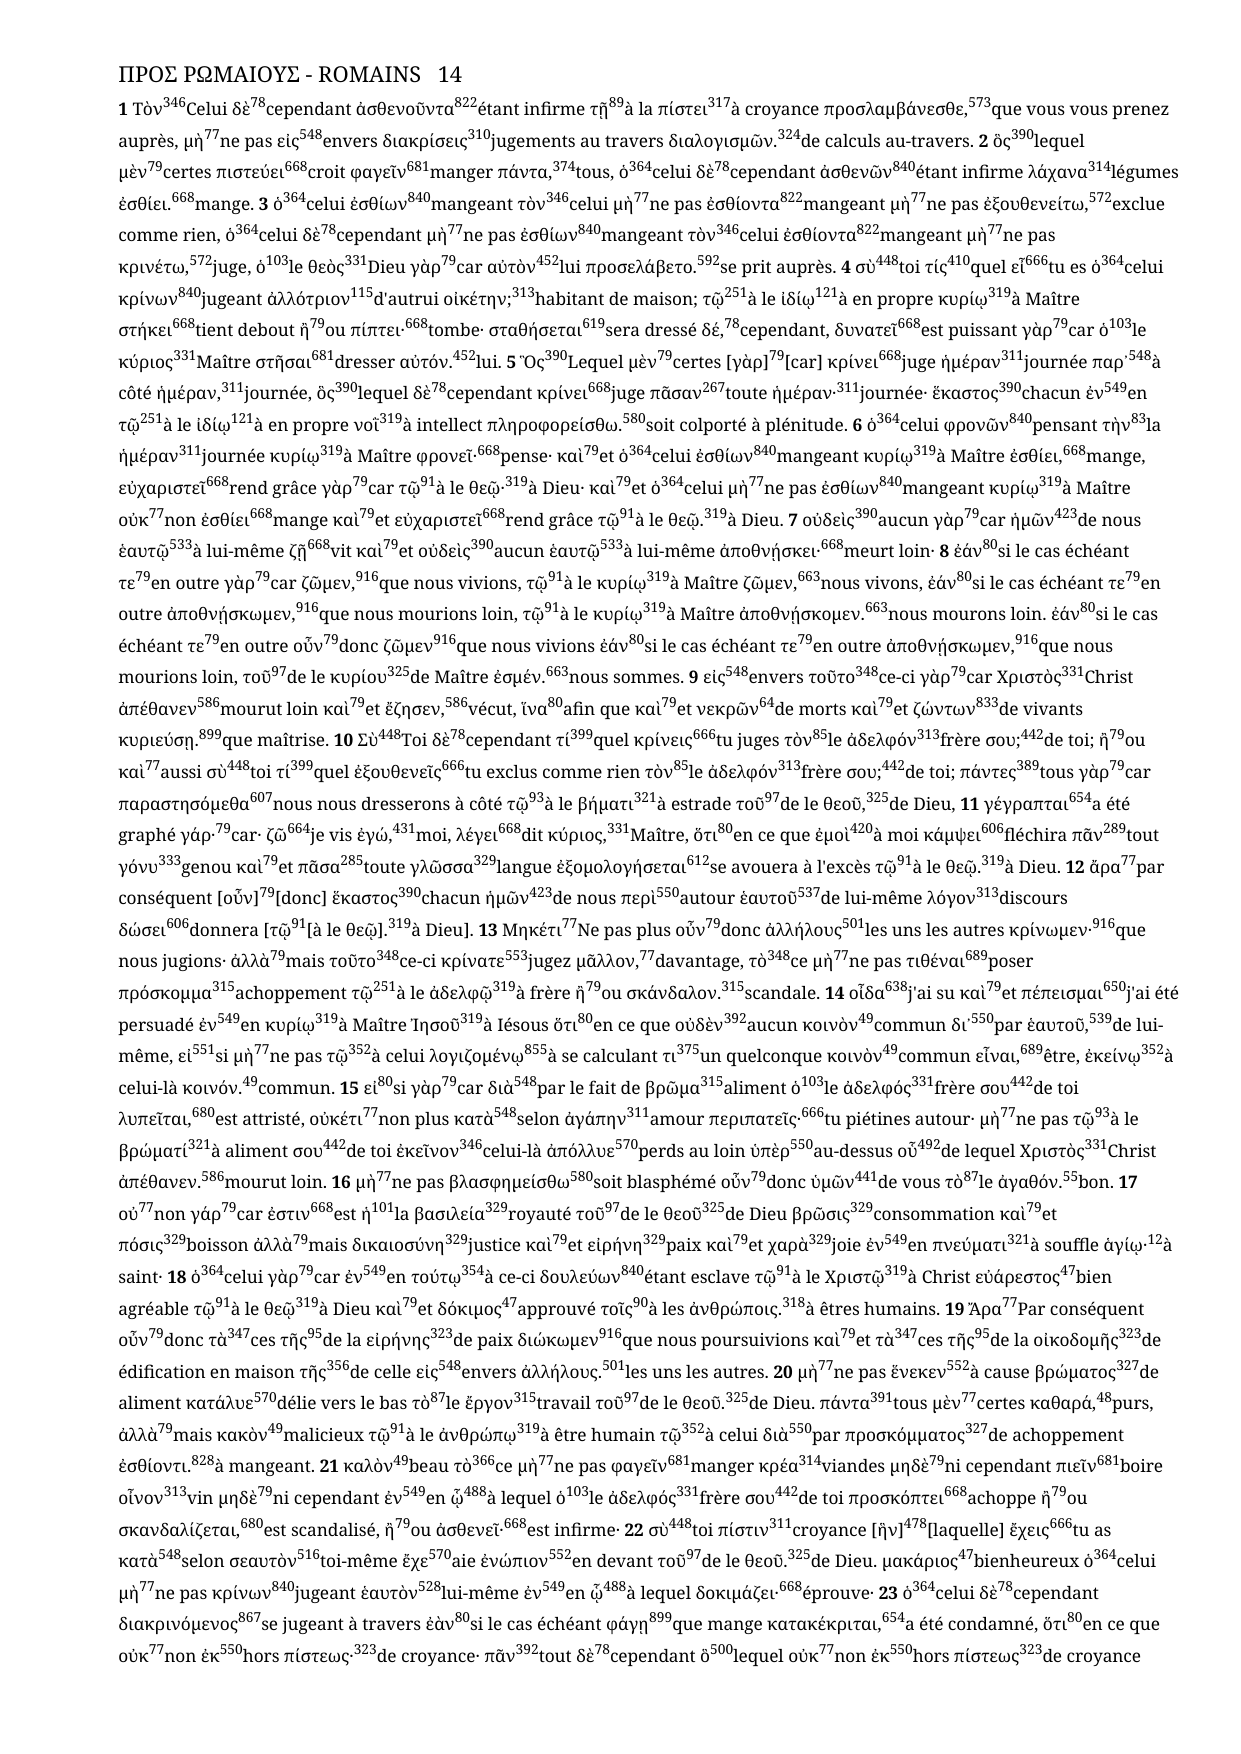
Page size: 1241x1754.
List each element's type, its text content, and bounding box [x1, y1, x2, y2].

text 1 Τὸν346Celui δὲ78cependant ἀσθενοῦντα822étant infirme τῇ89à la πίστει317à croyance προσλαμβάνεσθε,573que vous vous prenez auprès, μὴ77ne pas εἰς548envers διακρίσεις310jugements au travers διαλογισμῶν.324de calculs au-travers. 2 ὃς390lequel μὲν79certes πιστεύει668croit φαγεῖν681manger πάντα,374tous, ὁ364celui δὲ78cependant ἀσθενῶν840étant infirme λάχανα314légumes ἐσθίει.668mange. 3 ὁ364celui ἐσθίων840mangeant τὸν346celui μὴ77ne pas ἐσθίοντα822mangeant μὴ77ne pas ἐξουθενείτω,572exclue comme rien, ὁ364celui δὲ78cependant μὴ77ne pas ἐσθίων840mangeant τὸν346celui ἐσθίοντα822mangeant μὴ77ne pas κρινέτω,572juge, ὁ103le θεὸς331Dieu γὰρ79car αὐτὸν452lui προσελάβετο.592se prit auprès. 4 σὺ448toi τίς410quel εἶ666tu es ὁ364celui κρίνων840jugeant ἀλλότριον115d'autrui οἰκέτην;313habitant de maison; τῷ251à le ἰδίῳ121à en propre κυρίῳ319à Maître στήκει668tient debout ἢ79ou πίπτει·668tombe· σταθήσεται619sera dressé δέ,78cependant, δυνατεῖ668est puissant γὰρ79car ὁ103le κύριος331Maître στῆσαι681dresser αὐτόν.452lui. 5 Ὃς390Lequel μὲν79certes [γὰρ]79[car] κρίνει668juge ἡμέραν311journée παρ᾽548à côté ἡμέραν,311journée, ὃς390lequel δὲ78cependant κρίνει668juge πᾶσαν267toute ἡμέραν·311journée· ἕκαστος390chacun ἐν549en τῷ251à le ἰδίῳ121à en propre νοῒ319à intellect πληροφορείσθω.580soit colporté à plénitude. 6 ὁ364celui φρονῶν840pensant τὴν83la ἡμέραν311journée κυρίῳ319à Maître φρονεῖ·668pense· καὶ79et ὁ364celui ἐσθίων840mangeant κυρίῳ319à Maître ἐσθίει,668mange, εὐχαριστεῖ668rend grâce γὰρ79car τῷ91à le θεῷ·319à Dieu· καὶ79et ὁ364celui μὴ77ne pas ἐσθίων840mangeant κυρίῳ319à Maître οὐκ77non ἐσθίει668mange καὶ79et εὐχαριστεῖ668rend grâce τῷ91à le θεῷ.319à Dieu. 7 οὐδεὶς390aucun γὰρ79car ἡμῶν423de nous ἑαυτῷ533à lui-même ζῇ668vit καὶ79et οὐδεὶς390aucun ἑαυτῷ533à lui-même ἀποθνῄσκει·668meurt loin· 8 ἐάν80si le cas échéant τε79en outre γὰρ79car ζῶμεν,916que nous vivions, τῷ91à le κυρίῳ319à Maître ζῶμεν,663nous vivons, ἐάν80si le cas échéant τε79en outre ἀποθνῄσκωμεν,916que nous mourions loin, τῷ91à le κυρίῳ319à Maître ἀποθνῄσκομεν.663nous mourons loin. ἐάν80si le cas échéant τε79en outre οὖν79donc ζῶμεν916que nous vivions ἐάν80si le cas échéant τε79en outre ἀποθνῄσκωμεν,916que nous mourions loin, τοῦ97de le κυρίου325de Maître ἐσμέν.663nous sommes. 9 εἰς548envers τοῦτο348ce-ci γὰρ79car Χριστὸς331Christ ἀπέθανεν586mourut loin καὶ79et ἔζησεν,586vécut, ἵνα80afin que καὶ79et νεκρῶν64de morts καὶ79et ζώντων833de vivants κυριεύσῃ.899que maîtrise. 10 Σὺ448Toi δὲ78cependant τί399quel κρίνεις666tu juges τὸν85le ἀδελφόν313frère σου;442de toi; ἢ79ou καὶ77aussi σὺ448toi τί399quel ἐξουθενεῖς666tu exclus comme rien τὸν85le ἀδελφόν313frère σου;442de toi; πάντες389tous γὰρ79car παραστησόμεθα607nous nous dresserons à côté τῷ93à le βήματι321à estrade τοῦ97de le θεοῦ,325de Dieu, 11 γέγραπται654a été graphé γάρ·79car· ζῶ664je vis ἐγώ,431moi, λέγει668dit κύριος,331Maître, ὅτι80en ce que ἐμοὶ420à moi κάμψει606fléchira πᾶν289tout γόνυ333genou καὶ79et πᾶσα285toute γλῶσσα329langue ἐξομολογήσεται612se avouera à l'excès τῷ91à le θεῷ.319à Dieu. 12 ἄρα77par conséquent [οὖν]79[donc] ἕκαστος390chacun ἡμῶν423de nous περὶ550autour ἑαυτοῦ537de lui-même λόγον313discours δώσει606donnera [τῷ91[à le θεῷ].319à Dieu]. 13 Μηκέτι77Ne pas plus οὖν79donc ἀλλήλους501les uns les autres κρίνωμεν·916que nous jugions· ἀλλὰ79mais τοῦτο348ce-ci κρίνατε553jugez μᾶλλον,77davantage, τὸ348ce μὴ77ne pas τιθέναι689poser πρόσκομμα315achoppement τῷ251à le ἀδελφῷ319à frère ἢ79ou σκάνδαλον.315scandale. 14 οἶδα638j'ai su καὶ79et πέπεισμαι650j'ai été persuadé ἐν549en κυρίῳ319à Maître Ἰησοῦ319à Iésous ὅτι80en ce que οὐδὲν392aucun κοινὸν49commun δι᾽550par ἑαυτοῦ,539de lui-même, εἰ551si μὴ77ne pas τῷ352à celui λογιζομένῳ855à se calculant τι375un quelconque κοινὸν49commun εἶναι,689être, ἐκείνῳ352à celui-là κοινόν.49commun. 15 εἰ80si γὰρ79car διὰ548par le fait de βρῶμα315aliment ὁ103le ἀδελφός331frère σου442de toi λυπεῖται,680est attristé, οὐκέτι77non plus κατὰ548selon ἀγάπην311amour περιπατεῖς·666tu piétines autour· μὴ77ne pas τῷ93à le βρώματί321à aliment σου442de toi ἐκεῖνον346celui-là ἀπόλλυε570perds au loin ὑπὲρ550au-dessus οὗ492de lequel Χριστὸς331Christ ἀπέθανεν.586mourut loin. 16 μὴ77ne pas βλασφημείσθω580soit blasphémé οὖν79donc ὑμῶν441de vous τὸ87le ἀγαθόν.55bon. 17 οὐ77non γάρ79car ἐστιν668est ἡ101la βασιλεία329royauté τοῦ97de le θεοῦ325de Dieu βρῶσις329consommation καὶ79et πόσις329boisson ἀλλὰ79mais δικαιοσύνη329justice καὶ79et εἰρήνη329paix καὶ79et χαρὰ329joie ἐν549en πνεύματι321à souffle ἁγίῳ·12à saint· 18 ὁ364celui γὰρ79car ἐν549en τούτῳ354à ce-ci δουλεύων840étant esclave τῷ91à le Χριστῷ319à Christ εὐάρεστος47bien agréable τῷ91à le θεῷ319à Dieu καὶ79et δόκιμος47approuvé τοῖς90à les ἀνθρώποις.318à êtres humains. 19 Ἄρα77Par conséquent οὖν79donc τὰ347ces τῆς95de la εἰρήνης323de paix διώκωμεν916que nous poursuivions καὶ79et τὰ347ces τῆς95de la οἰκοδομῆς323de édification en maison τῆς356de celle εἰς548envers ἀλλήλους.501les uns les autres. 20 μὴ77ne pas ἕνεκεν552à cause βρώματος327de aliment κατάλυε570délie vers le bas τὸ87le ἔργον315travail τοῦ97de le θεοῦ.325de Dieu. πάντα391tous μὲν77certes καθαρά,48purs, ἀλλὰ79mais κακὸν49malicieux τῷ91à le ἀνθρώπῳ319à être humain τῷ352à celui διὰ550par προσκόμματος327de achoppement ἐσθίοντι.828à mangeant. 21 καλὸν49beau τὸ366ce μὴ77ne pas φαγεῖν681manger κρέα314viandes μηδὲ79ni cependant πιεῖν681boire οἶνον313vin μηδὲ79ni cependant ἐν549en ᾧ488à lequel ὁ103le ἀδελφός331frère σου442de toi προσκόπτει668achoppe ἢ79ou σκανδαλίζεται,680est scandalisé, ἢ79ou ἀσθενεῖ·668est infirme· 22 σὺ448toi πίστιν311croyance [ἣν]478[laquelle] ἔχεις666tu as κατὰ548selon σεαυτὸν516toi-même ἔχε570aie ἐνώπιον552en devant τοῦ97de le θεοῦ.325de Dieu. μακάριος47bienheureux ὁ364celui μὴ77ne pas κρίνων840jugeant ἑαυτὸν528lui-même ἐν549en ᾧ488à lequel δοκιμάζει·668éprouve· 23 ὁ364celui δὲ78cependant διακρινόμενος867se jugeant à travers ἐὰν80si le cas échéant φάγῃ899que mange κατακέκριται,654a été condamné, ὅτι80en ce que οὐκ77non ἐκ550hors πίστεως·323de croyance· πᾶν392tout δὲ78cependant ὃ500lequel οὐκ77non ἐκ550hors πίστεως323de croyance ἁμαρτία329faute ἐστίν.668est. [118, 93, 1181, 1667]
text ΠΡΟΣ ΡΩΜΑΙΟΥΣ - ROMAINS 14 [118, 59, 1181, 89]
